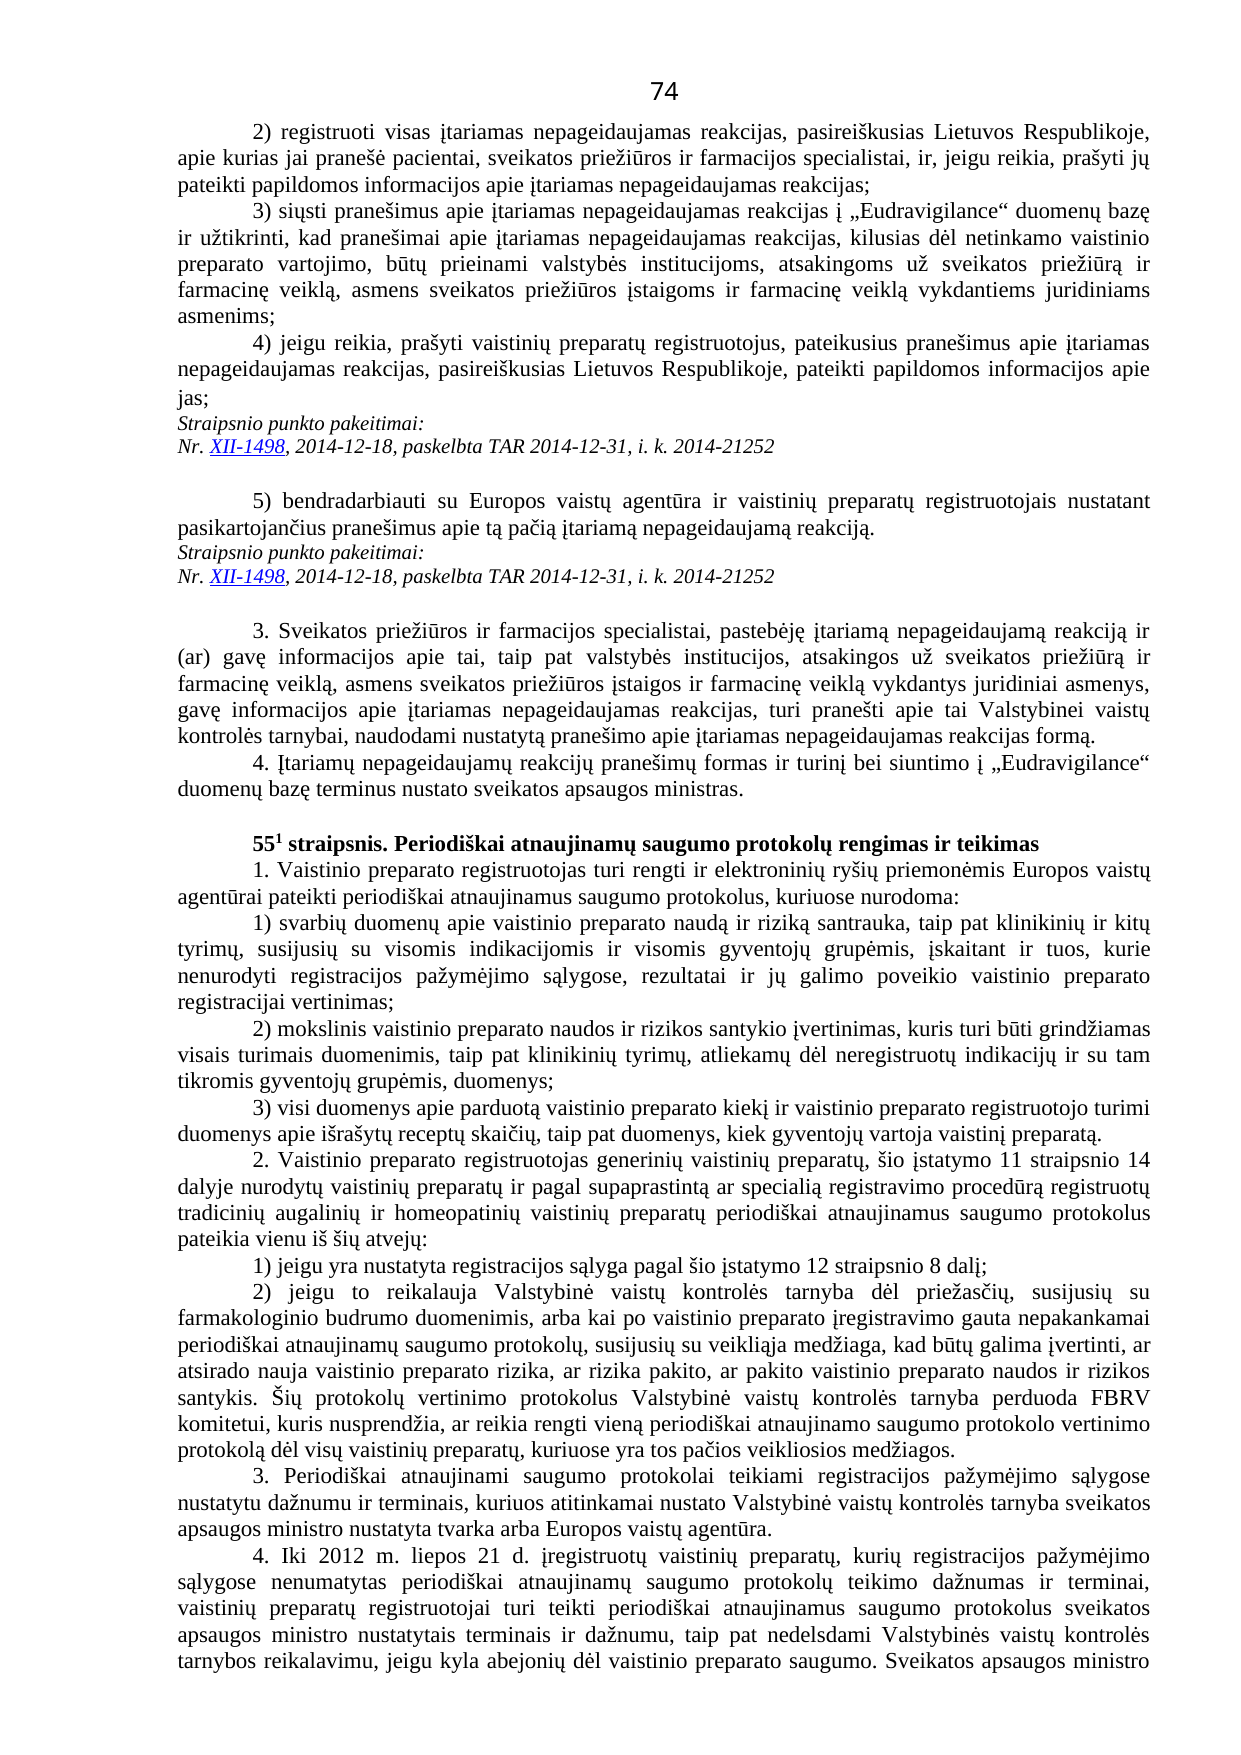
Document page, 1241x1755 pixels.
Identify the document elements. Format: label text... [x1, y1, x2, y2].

text 3) siųsti pranešimus apie įtariamas nepageidaujamas reakcijas į „Eudravigilance“ duomenų bazę ir užtikrinti, kad pranešimai apie įtariamas nepageidaujamas reakcijas, kilusias dėl netinkamo vaistinio preparato vartojimo, būtų prieinami valstybės institucijoms, atsakingoms už sveikatos priežiūrą ir farmacinę veiklą, asmens sveikatos priežiūros įstaigoms ir farmacinę veiklą vykdantiems juridiniams asmenims; [177, 197, 1152, 329]
text 2) registruoti visas įtariamas nepageidaujamas reakcijas, pasireiškusias Lietuvos Respublikoje, apie kurias jai pranešė pacientai, sveikatos priežiūros ir farmacijos specialistai, ir, jeigu reikia, prašyti jų pateikti papildomos informacijos apie įtariamas nepageidaujamas reakcijas; [177, 118, 1152, 197]
text 1) svarbių duomenų apie vaistinio preparato naudą ir riziką santrauka, taip pat klinikinių ir kitų tyrimų, susijusių su visomis indikacijomis ir visomis gyventojų grupėmis, įskaitant ir tuos, kurie nenurodyti registracijos pažymėjimo sąlygose, rezultatai ir jų galimo poveikio vaistinio preparato registracijai vertinimas; [177, 909, 1152, 1014]
text 2) jeigu to reikalauja Valstybinė vaistų kontrolės tarnyba dėl priežasčių, susijusių su farmakologinio budrumo duomenimis, arba kai po vaistinio preparato įregistravimo gauta nepakankamai periodiškai atnaujinamų saugumo protokolų, susijusių su veikliąja medžiaga, kad būtų galima įvertinti, ar atsirado nauja vaistinio preparato rizika, ar rizika pakito, ar pakito vaistinio preparato naudos ir rizikos santykis. Šių protokolų vertinimo protokolus Valstybinė vaistų kontrolės tarnyba perduoda FBRV komitetui, kuris nusprendžia, ar reikia rengti vieną periodiškai atnaujinamo saugumo protokolo vertinimo protokolą dėl visų vaistinių preparatų, kuriuose yra tos pačios veikliosios medžiagos. [177, 1278, 1152, 1463]
text 4. Įtariamų nepageidaujamų reakcijų pranešimų formas ir turinį bei siuntimo į „Eudravigilance“ duomenų bazę terminus nustato sveikatos apsaugos ministras. [177, 749, 1152, 801]
text 1) jeigu yra nustatyta registracijos sąlyga pagal šio įstatymo 12 straipsnio 8 dalį; [177, 1252, 1152, 1278]
text Nr. XII-1498, 2014-12-18, paskelbta TAR 2014-12-31, i. k. 2014-21252 [177, 434, 1152, 458]
text Straipsnio punkto pakeitimai: [177, 410, 1152, 434]
text Straipsnio punkto pakeitimai: [177, 540, 1152, 564]
text 2) mokslinis vaistinio preparato naudos ir rizikos santykio įvertinimas, kuris turi būti grindžiamas visais turimais duomenimis, taip pat klinikinių tyrimų, atliekamų dėl neregistruotų indikacijų ir su tam tikromis gyventojų grupėmis, duomenys; [177, 1014, 1152, 1094]
text 4. Iki 2012 m. liepos 21 d. įregistruotų vaistinių preparatų, kurių registracijos pažymėjimo sąlygose nenumatytas periodiškai atnaujinamų saugumo protokolų teikimo dažnumas ir terminai, vaistinių preparatų registruotojai turi teikti periodiškai atnaujinamus saugumo protokolus sveikatos apsaugos ministro nustatytais terminais ir dažnumu, taip pat nedelsdami Valstybinės vaistų kontrolės tarnybos reikalavimu, jeigu kyla abejonių dėl vaistinio preparato saugumo. Sveikatos apsaugos ministro [177, 1542, 1152, 1673]
text 3. Sveikatos priežiūros ir farmacijos specialistai, pastebėję įtariamą nepageidaujamą reakciją ir (ar) gavę informacijos apie tai, taip pat valstybės institucijos, atsakingos už sveikatos priežiūrą ir farmacinę veiklą, asmens sveikatos priežiūros įstaigos ir farmacinę veiklą vykdantys juridiniai asmenys, gavę informacijos apie įtariamas nepageidaujamas reakcijas, turi pranešti apie tai Valstybinei vaistų kontrolės tarnybai, naudodami nustatytą pranešimo apie įtariamas nepageidaujamas reakcijas formą. [177, 617, 1152, 749]
text 551 straipsnis. Periodiškai atnaujinamų saugumo protokolų rengimas ir teikimas [177, 830, 1152, 856]
text Nr. XII-1498, 2014-12-18, paskelbta TAR 2014-12-31, i. k. 2014-21252 [177, 564, 1152, 588]
text 3) visi duomenys apie parduotą vaistinio preparato kiekį ir vaistinio preparato registruotojo turimi duomenys apie išrašytų receptų skaičių, taip pat duomenys, kiek gyventojų vartoja vaistinį preparatą. [177, 1094, 1152, 1146]
text 5) bendradarbiauti su Europos vaistų agentūra ir vaistinių preparatų registruotojais nustatant pasikartojančius pranešimus apie tą pačią įtariamą nepageidaujamą reakciją. [177, 487, 1152, 540]
text 2. Vaistinio preparato registruotojas generinių vaistinių preparatų, šio įstatymo 11 straipsnio 14 dalyje nurodytų vaistinių preparatų ir pagal supaprastintą ar specialią registravimo procedūrą registruotų tradicinių augalinių ir homeopatinių vaistinių preparatų periodiškai atnaujinamus saugumo protokolus pateikia vienu iš šių atvejų: [177, 1146, 1152, 1252]
text 4) jeigu reikia, prašyti vaistinių preparatų registruotojus, pateikusius pranešimus apie įtariamas nepageidaujamas reakcijas, pasireiškusias Lietuvos Respublikoje, pateikti papildomos informacijos apie jas; [177, 329, 1152, 410]
text 3. Periodiškai atnaujinami saugumo protokolai teikiami registracijos pažymėjimo sąlygose nustatytu dažnumu ir terminais, kuriuos atitinkamai nustato Valstybinė vaistų kontrolės tarnyba sveikatos apsaugos ministro nustatyta tvarka arba Europos vaistų agentūra. [177, 1463, 1152, 1542]
text 1. Vaistinio preparato registruotojas turi rengti ir elektroninių ryšių priemonėmis Europos vaistų agentūrai pateikti periodiškai atnaujinamus saugumo protokolus, kuriuose nurodoma: [177, 856, 1152, 909]
